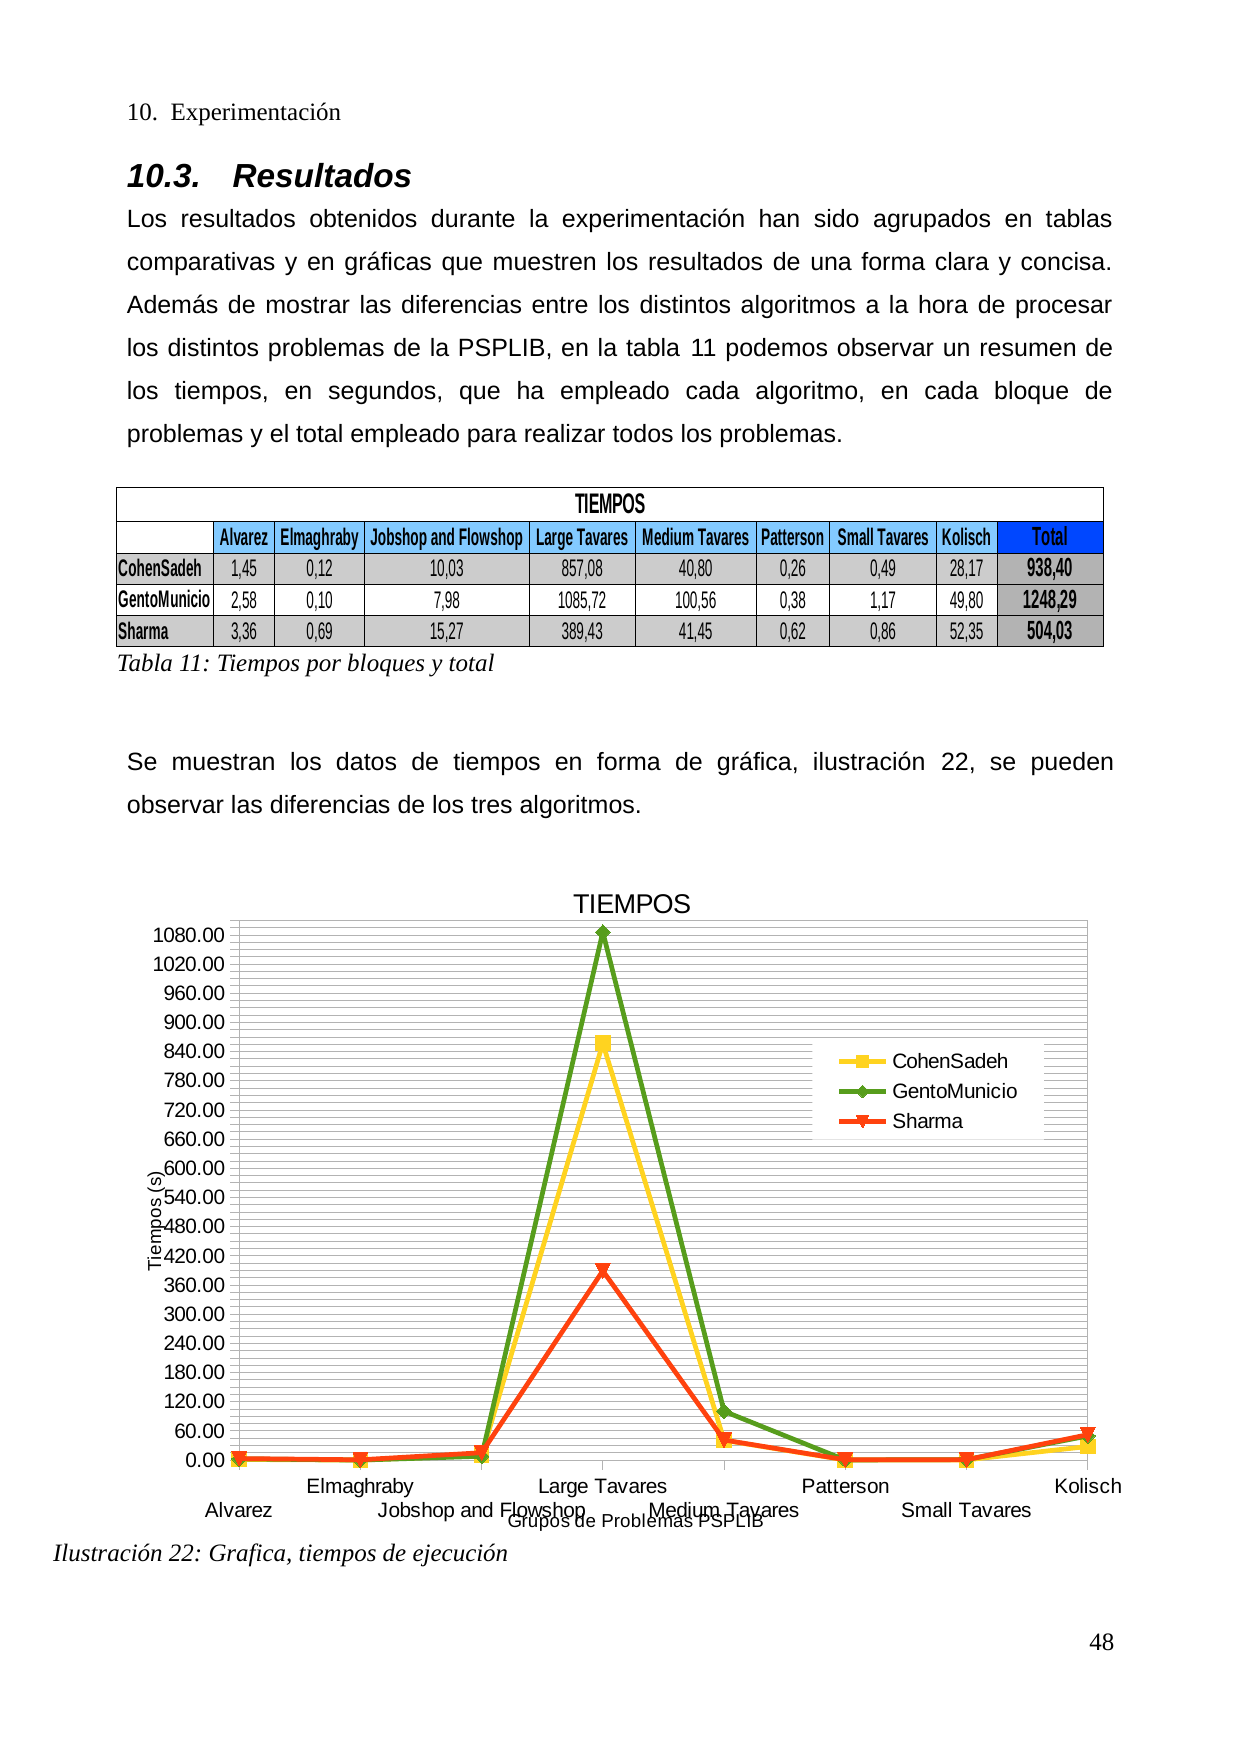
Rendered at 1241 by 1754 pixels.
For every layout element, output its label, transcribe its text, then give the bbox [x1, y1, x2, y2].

text [53, 848, 1188, 861]
text Se muestran los datos de tiempos en forma de gráfica, ilustración 22, se pueden observar las diferencias de los tres algoritmos. [127, 747, 1114, 819]
text Ilustración 22: Grafica, tiempos de ejecución [53, 861, 1188, 1567]
text [53, 1567, 1188, 1615]
text Tabla 11: Tiempos por bloques y total [117, 487, 1124, 677]
text Los resultados obtenidos durante la experimentación han sido agrupados en tablas comparativas y en gráficas que muestren los resultados de una forma clara y concisa. Además de mostrar las diferencias entre los distintos algoritmos a la hora de procesar los distintos problemas de la PSPLIB, en la tabla 11 podemos observar un resumen de los tiempos, en segundos, que ha empleado cada algoritmo, en cada bloque de problemas y el total empleado para realizar todos los problemas. [127, 204, 1114, 448]
subtitle Resultados [127, 156, 1114, 195]
